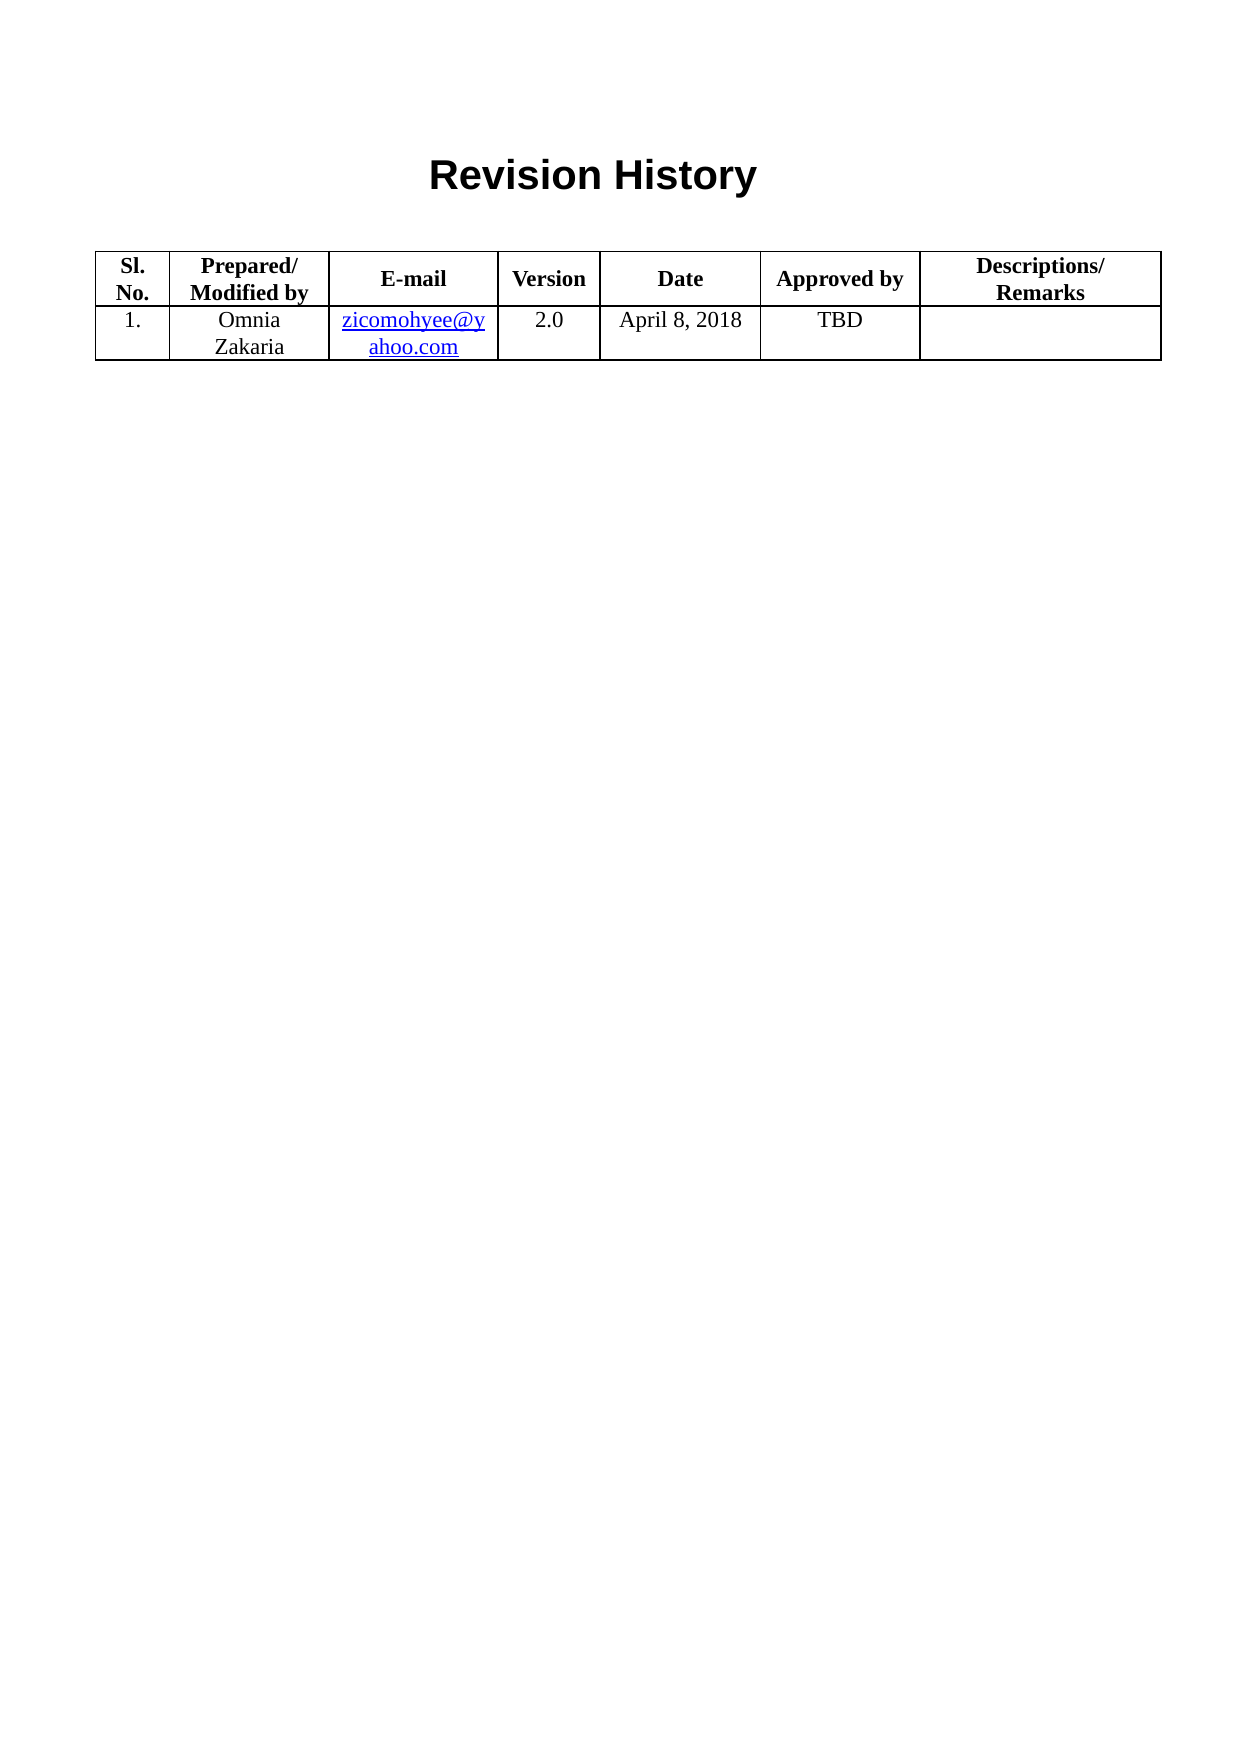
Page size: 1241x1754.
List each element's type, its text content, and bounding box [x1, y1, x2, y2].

table_header Approved by [761, 252, 919, 305]
table_cell Omnia Zakaria [170, 307, 328, 359]
table_header Descriptions/ Remarks [921, 252, 1160, 305]
table_header Version [499, 252, 599, 305]
table_header Date [601, 252, 760, 305]
table_header E-mail [330, 252, 497, 305]
table_cell April 8, 2018 [601, 307, 760, 359]
table_header Prepared/ Modified by [170, 252, 328, 305]
table_cell zicomohyee@yahoo.com [330, 307, 497, 359]
table_header Sl. No. [96, 252, 169, 305]
subtitle Revision History [133, 152, 1053, 198]
table_cell TBD [761, 307, 919, 359]
table_cell 1. [96, 307, 169, 359]
table_cell 2.0 [499, 307, 599, 359]
table_cell [921, 307, 1160, 359]
